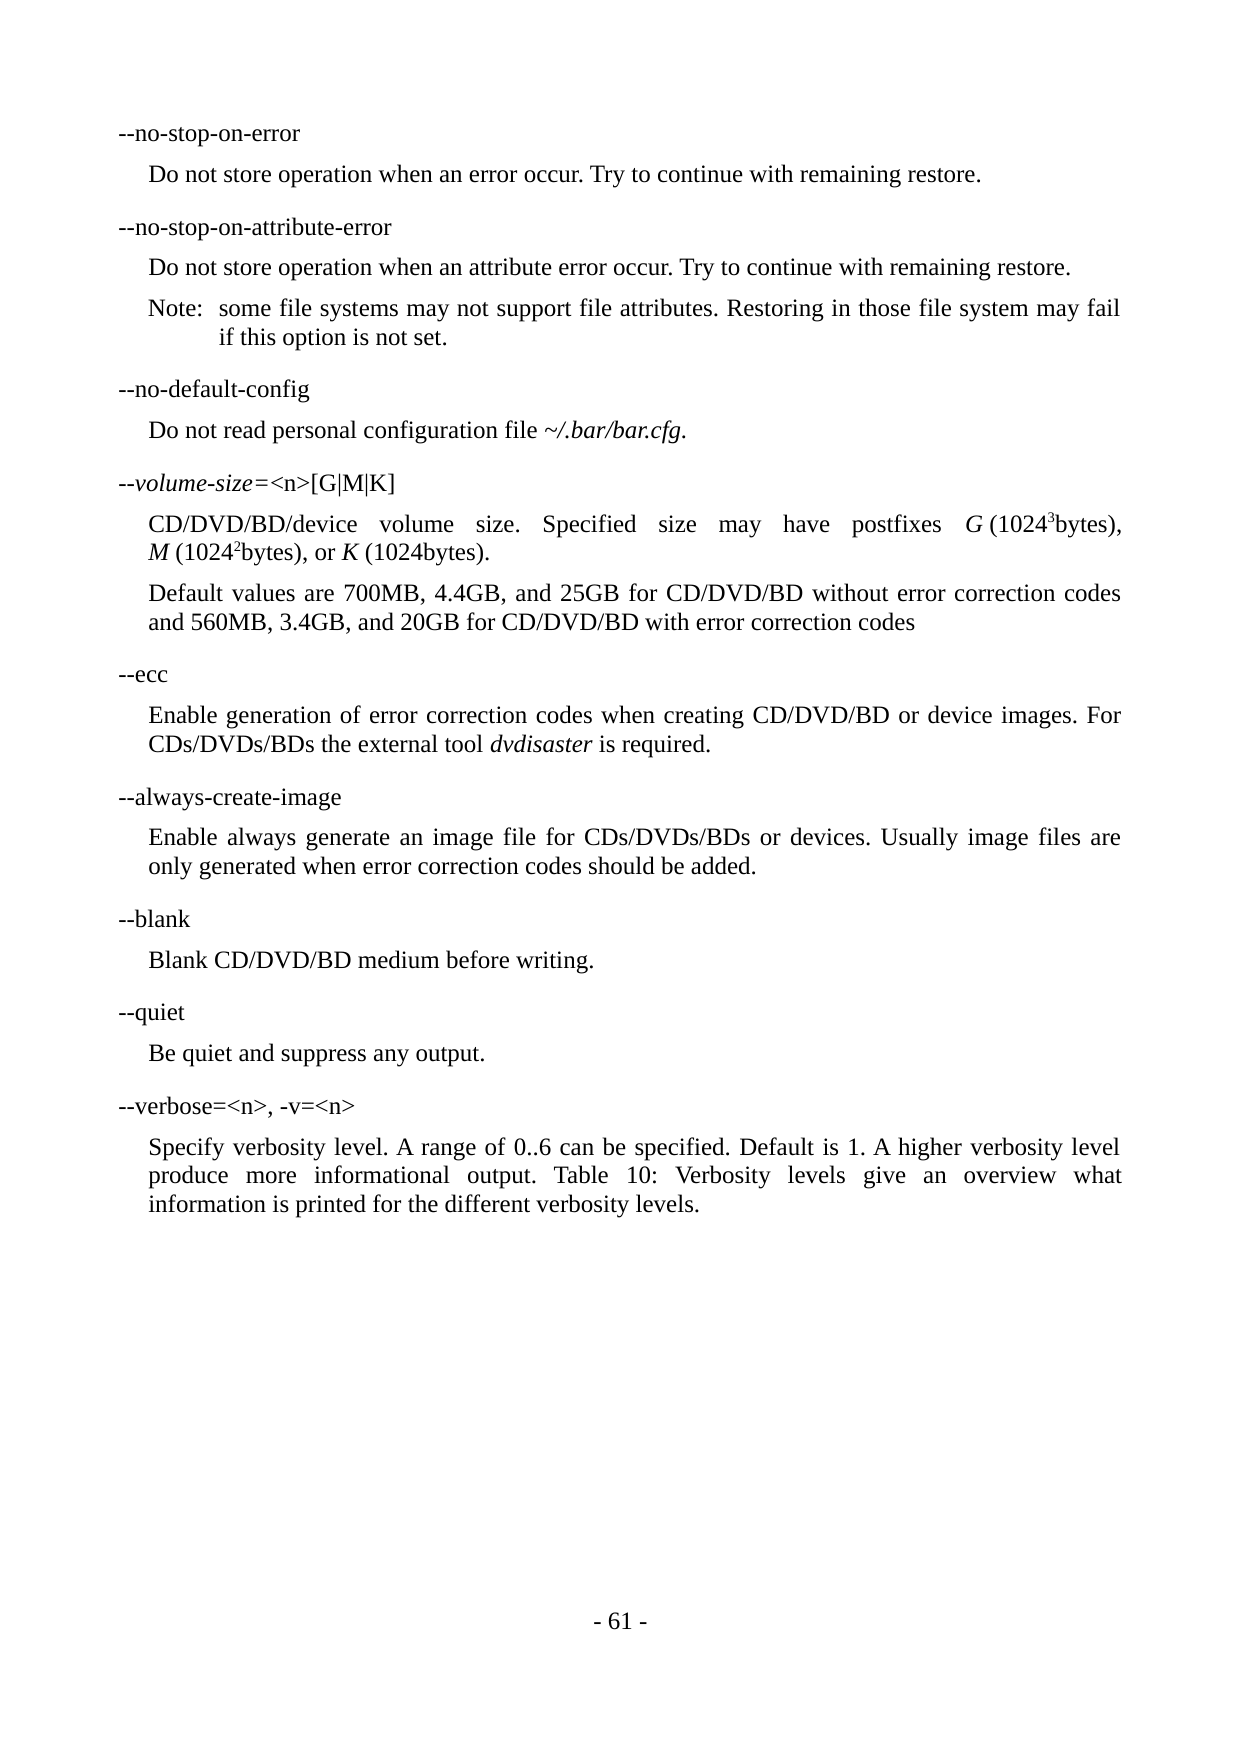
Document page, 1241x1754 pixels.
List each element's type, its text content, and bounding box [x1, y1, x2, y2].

title --always-create-image [118, 782, 1122, 811]
title --no-default-config [118, 374, 1122, 403]
title --blank [118, 904, 1122, 933]
text Note: some file systems may not support file attributes. Restoring in those file system may fail if this option is not set. [148, 293, 1122, 351]
title --no-stop-on-error [118, 118, 1122, 147]
title ‑‑no-stop-on-attribute-error [118, 212, 1122, 240]
title --quiet [118, 997, 1122, 1026]
text Enable generation of error correction codes when creating CD/DVD/BD or device images. For CDs/DVDs/BDs the external tool dvdisaster is required. [148, 700, 1122, 758]
text Be quiet and suppress any output. [148, 1038, 1122, 1067]
title --ecc [118, 659, 1122, 688]
text Enable always generate an image file for CDs/DVDs/BDs or devices. Usually image files are only generated when error correction codes should be added. [148, 822, 1122, 880]
text Specify verbosity level. A range of 0..6 can be specified. Default is 1. A higher verbosity level produce more informational output. Table 10: Verbosity levels give an overview what information is printed for the different verbosity levels. [148, 1132, 1122, 1218]
title --verbose=<n>, -v=<n> [118, 1091, 1122, 1119]
title --volume-size=<n>[G|M|K] [118, 468, 1122, 497]
text Do not store operation when an error occur. Try to continue with remaining restore. [148, 159, 1122, 188]
text CD/DVD/BD/device volume size. Specified size may have postfixes G (10243bytes), M (10242bytes), or K (1024bytes). [148, 509, 1122, 566]
text Blank CD/DVD/BD medium before writing. [148, 945, 1122, 973]
text Do not store operation when an attribute error occur. Try to continue with remaining restore. [148, 252, 1122, 281]
text Default values are 700MB, 4.4GB, and 25GB for CD/DVD/BD without error correction codes and 560MB, 3.4GB, and 20GB for CD/DVD/BD with error correction codes [148, 578, 1122, 636]
text Do not read personal configuration file ~/.bar/bar.cfg. [148, 415, 1122, 444]
